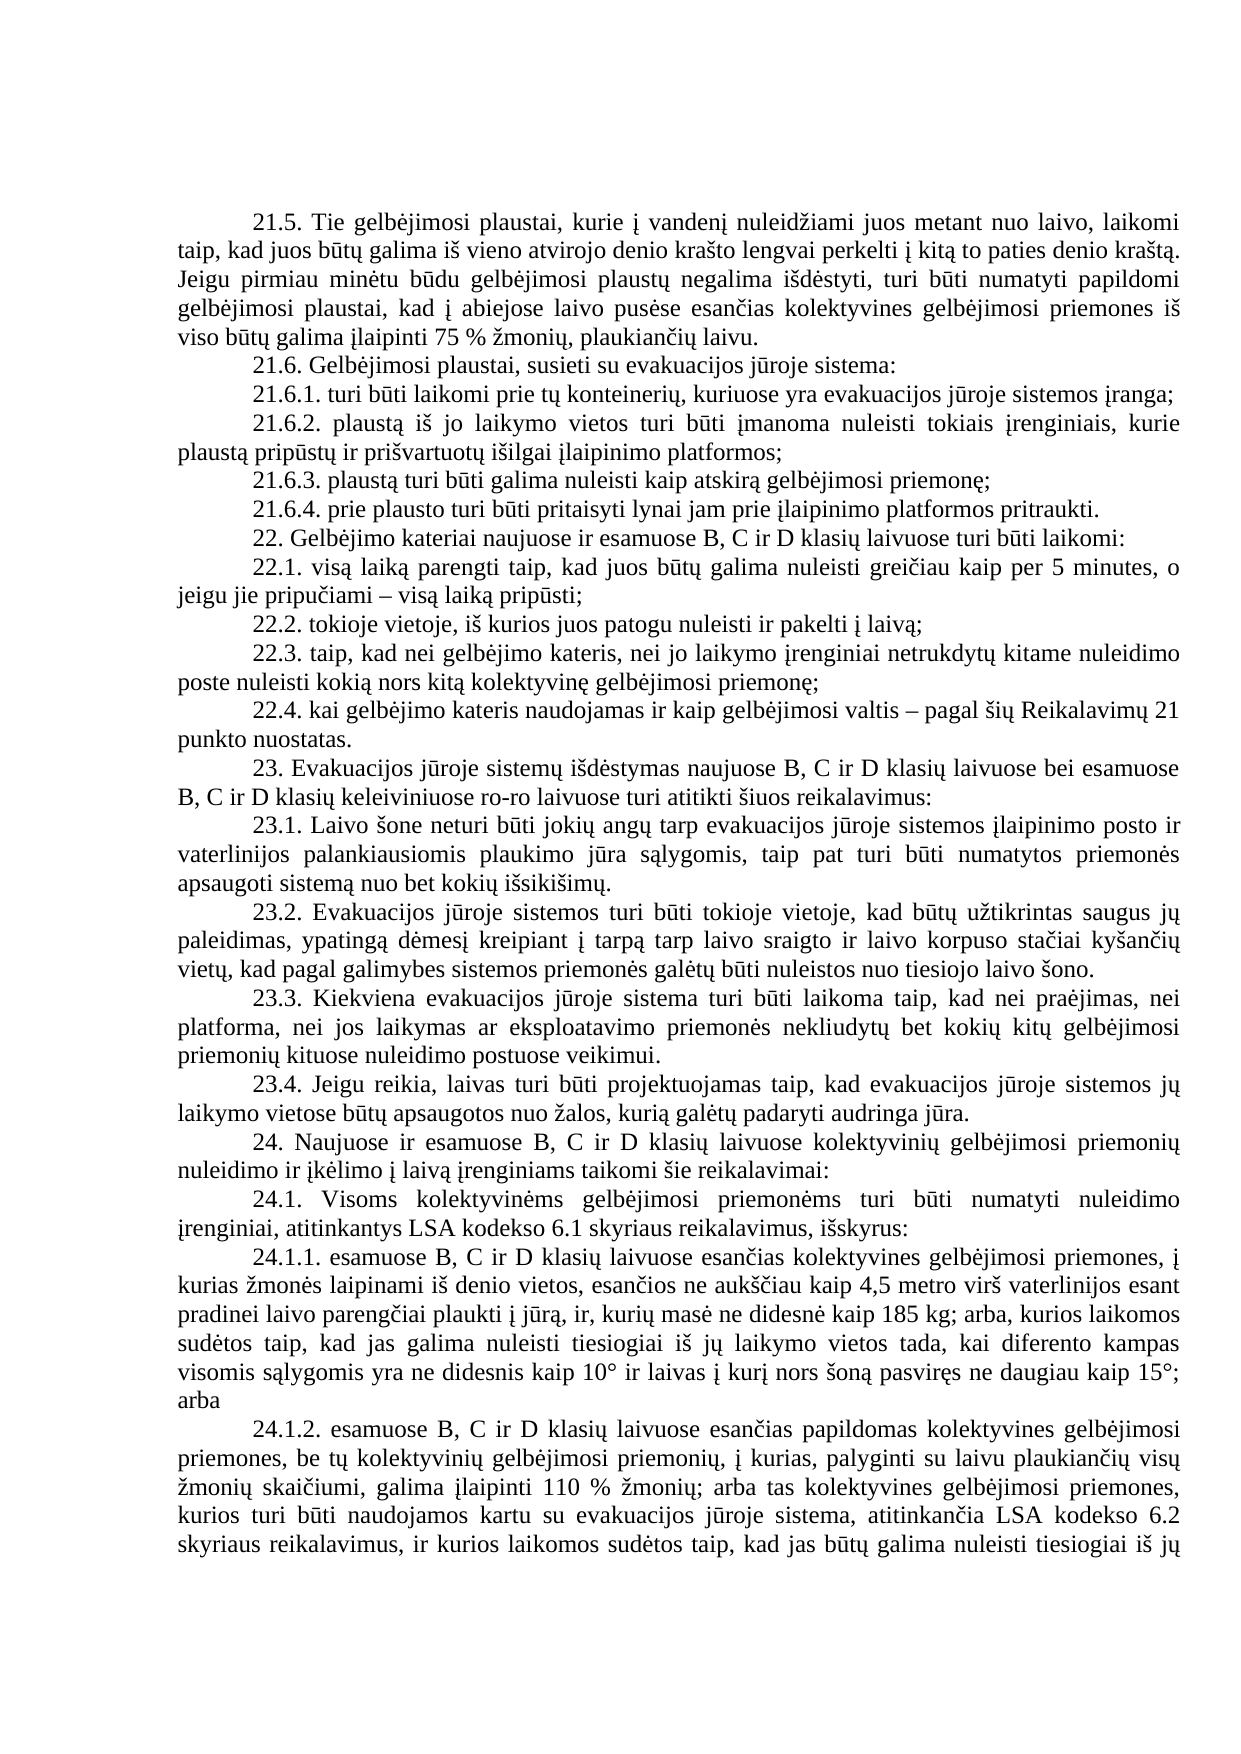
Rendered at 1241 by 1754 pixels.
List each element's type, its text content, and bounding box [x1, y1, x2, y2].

text 23.1. Laivo šone neturi būti jokių angų tarp evakuacijos jūroje sistemos įlaipinimo posto ir vaterlinijos palankiausiomis plaukimo jūra sąlygomis, taip pat turi būti numatytos priemonės apsaugoti sistemą nuo bet kokių išsikišimų. [177, 810, 1181, 897]
text 23.3. Kiekviena evakuacijos jūroje sistema turi būti laikoma taip, kad nei praėjimas, nei platforma, nei jos laikymas ar eksploatavimo priemonės nekliudytų bet kokių kitų gelbėjimosi priemonių kituose nuleidimo postuose veikimui. [177, 983, 1181, 1069]
text 22.4. kai gelbėjimo kateris naudojamas ir kaip gelbėjimosi valtis – pagal šių Reikalavimų 21 punkto nuostatas. [177, 695, 1181, 753]
text 23.2. Evakuacijos jūroje sistemos turi būti tokioje vietoje, kad būtų užtikrintas saugus jų paleidimas, ypatingą dėmesį kreipiant į tarpą tarp laivo sraigto ir laivo korpuso stačiai kyšančių vietų, kad pagal galimybes sistemos priemonės galėtų būti nuleistos nuo tiesiojo laivo šono. [177, 897, 1181, 983]
text 21.5. Tie gelbėjimosi plaustai, kurie į vandenį nuleidžiami juos metant nuo laivo, laikomi taip, kad juos būtų galima iš vieno atvirojo denio krašto lengvai perkelti į kitą to paties denio kraštą. Jeigu pirmiau minėtu būdu gelbėjimosi plaustų negalima išdėstyti, turi būti numatyti papildomi gelbėjimosi plaustai, kad į abiejose laivo pusėse esančias kolektyvines gelbėjimosi priemones iš viso būtų galima įlaipinti 75 % žmonių, plaukiančių laivu. [177, 207, 1181, 350]
text 22.3. taip, kad nei gelbėjimo kateris, nei jo laikymo įrenginiai netrukdytų kitame nuleidimo poste nuleisti kokią nors kitą kolektyvinę gelbėjimosi priemonę; [177, 638, 1181, 695]
text 24.1. Visoms kolektyvinėms gelbėjimosi priemonėms turi būti numatyti nuleidimo įrenginiai, atitinkantys LSA kodekso 6.1 skyriaus reikalavimus, išskyrus: [177, 1184, 1181, 1242]
text 24. Naujuose ir esamuose B, C ir D klasių laivuose kolektyvinių gelbėjimosi priemonių nuleidimo ir įkėlimo į laivą įrenginiams taikomi šie reikalavimai: [177, 1127, 1181, 1184]
text 23. Evakuacijos jūroje sistemų išdėstymas naujuose B, C ir D klasių laivuose bei esamuose B, C ir D klasių keleiviniuose ro-ro laivuose turi atitikti šiuos reikalavimus: [177, 753, 1181, 810]
text 21.6.1. turi būti laikomi prie tų konteinerių, kuriuose yra evakuacijos jūroje sistemos įranga; [177, 379, 1181, 408]
text 24.1.1. esamuose B, C ir D klasių laivuose esančias kolektyvines gelbėjimosi priemones, į kurias žmonės laipinami iš denio vietos, esančios ne aukščiau kaip 4,5 metro virš vaterlinijos esant pradinei laivo parengčiai plaukti į jūrą, ir, kurių masė ne didesnė kaip 185 kg; arba, kurios laikomos sudėtos taip, kad jas galima nuleisti tiesiogiai iš jų laikymo vietos tada, kai diferento kampas visomis sąlygomis yra ne didesnis kaip 10° ir laivas į kurį nors šoną pasviręs ne daugiau kaip 15°; arba [177, 1242, 1181, 1414]
text 24.1.2. esamuose B, C ir D klasių laivuose esančias papildomas kolektyvines gelbėjimosi priemones, be tų kolektyvinių gelbėjimosi priemonių, į kurias, palyginti su laivu plaukiančių visų žmonių skaičiumi, galima įlaipinti 110 % žmonių; arba tas kolektyvines gelbėjimosi priemones, kurios turi būti naudojamos kartu su evakuacijos jūroje sistema, atitinkančia LSA kodekso 6.2 skyriaus reikalavimus, ir kurios laikomos sudėtos taip, kad jas būtų galima nuleisti tiesiogiai iš jų [177, 1414, 1181, 1558]
text 21.6. Gelbėjimosi plaustai, susieti su evakuacijos jūroje sistema: [177, 350, 1181, 379]
text 21.6.4. prie plausto turi būti pritaisyti lynai jam prie įlaipinimo platformos pritraukti. [177, 494, 1181, 523]
text 21.6.2. plaustą iš jo laikymo vietos turi būti įmanoma nuleisti tokiais įrenginiais, kurie plaustą pripūstų ir prišvartuotų išilgai įlaipinimo platformos; [177, 408, 1181, 465]
text 23.4. Jeigu reikia, laivas turi būti projektuojamas taip, kad evakuacijos jūroje sistemos jų laikymo vietose būtų apsaugotos nuo žalos, kurią galėtų padaryti audringa jūra. [177, 1069, 1181, 1127]
text 21.6.3. plaustą turi būti galima nuleisti kaip atskirą gelbėjimosi priemonę; [177, 465, 1181, 494]
text 22. Gelbėjimo kateriai naujuose ir esamuose B, C ir D klasių laivuose turi būti laikomi: [177, 523, 1181, 552]
text 22.2. tokioje vietoje, iš kurios juos patogu nuleisti ir pakelti į laivą; [177, 609, 1181, 638]
text 22.1. visą laiką parengti taip, kad juos būtų galima nuleisti greičiau kaip per 5 minutes, o jeigu jie pripučiami – visą laiką pripūsti; [177, 552, 1181, 609]
